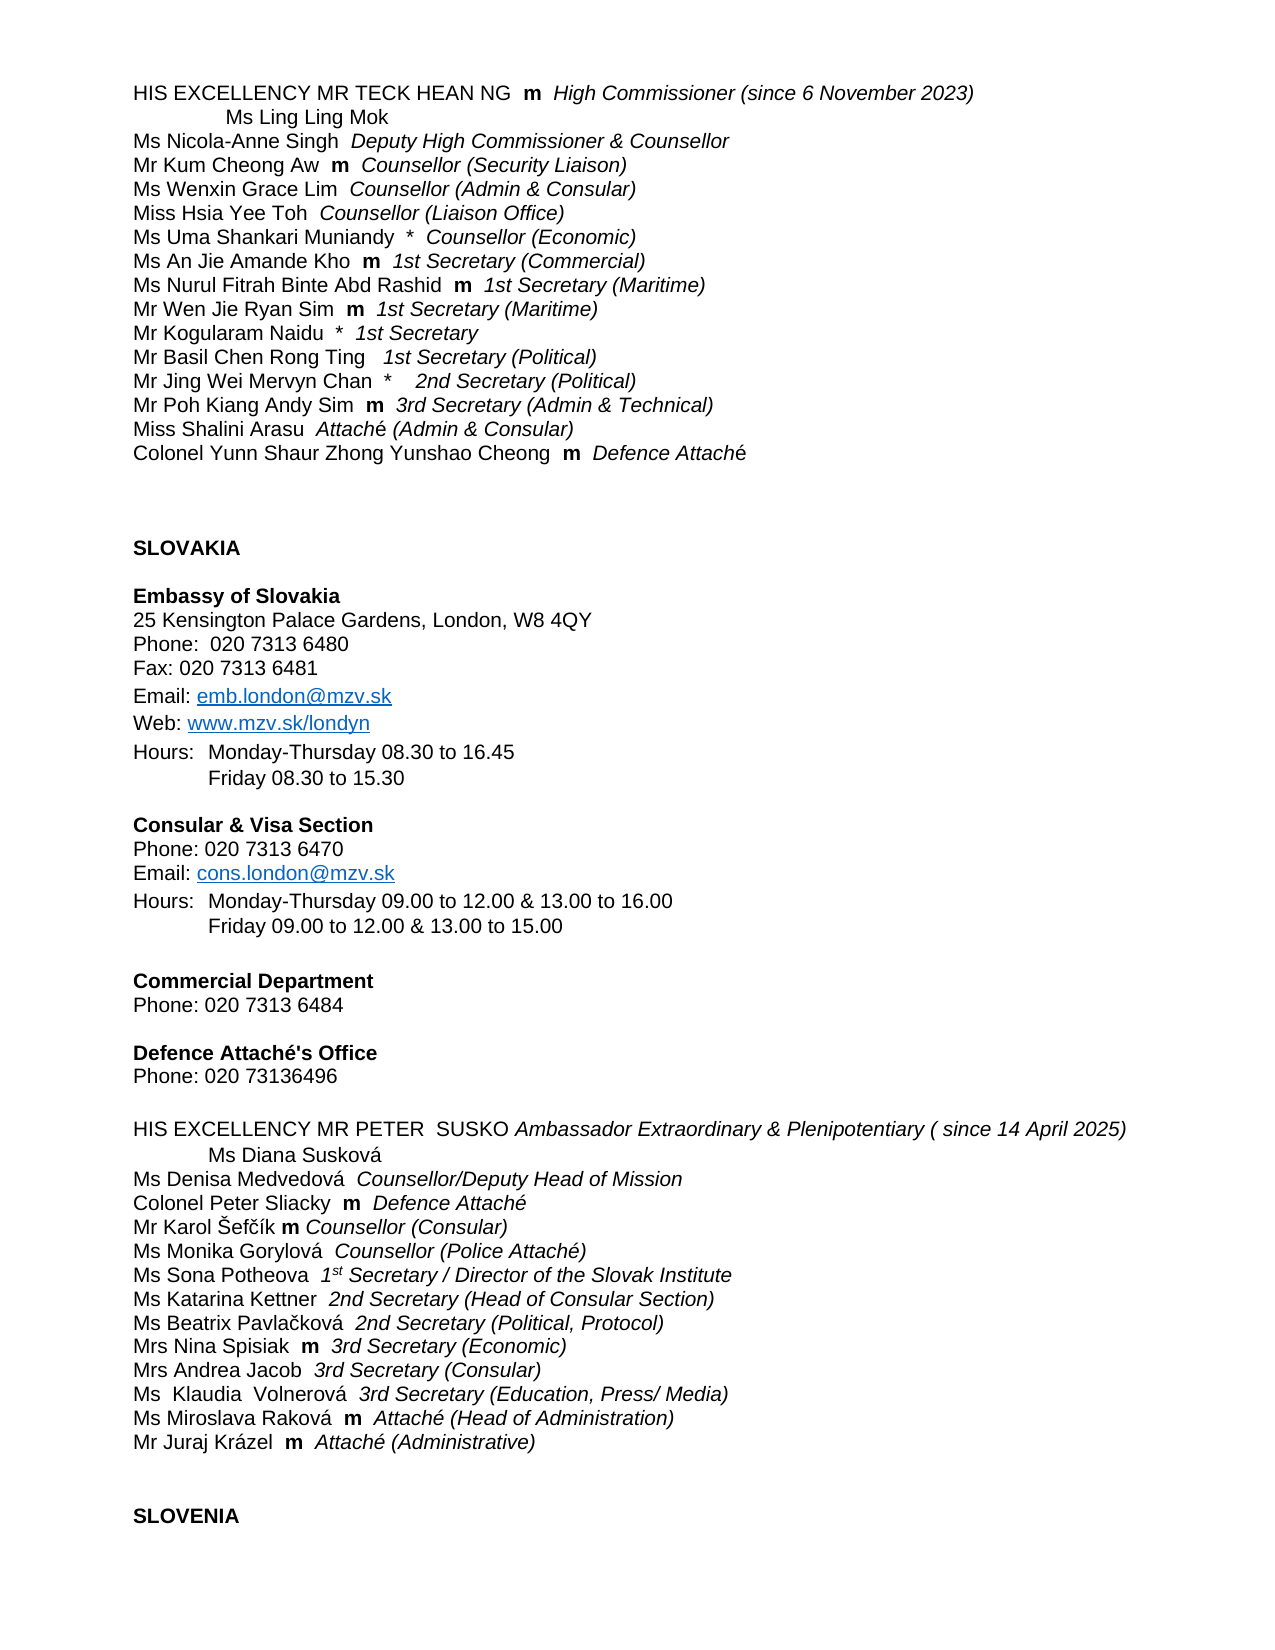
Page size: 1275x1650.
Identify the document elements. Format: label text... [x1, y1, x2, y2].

text Email: emb.london@mzv.sk [133, 683, 1181, 707]
text HIS EXCELLENCY MR TECK HEAN NG m High Commissioner (since 6 November 2023) [133, 81, 1181, 105]
text Mr Jing Wei Mervyn Chan * 2nd Secretary (Political) [133, 368, 1181, 392]
text Mr Wen Jie Ryan Sim m 1st Secretary (Maritime) [133, 297, 1181, 321]
text Mrs Nina Spisiak m 3rd Secretary (Economic) [133, 1334, 1181, 1358]
text Hours: Monday-Thursday 08.30 to 16.45 [133, 735, 1181, 765]
text Mrs Andrea Jacob 3rd Secretary (Consular) [133, 1358, 1181, 1382]
text Ms An Jie Amande Kho m 1st Secretary (Commercial) [133, 249, 1181, 273]
text Colonel Yunn Shaur Zhong Yunshao Cheong m Defence Attaché [133, 440, 1181, 464]
text Ms Wenxin Grace Lim Counsellor (Admin & Consular) [133, 177, 1181, 201]
text Defence Attaché's Office [133, 1040, 1181, 1064]
text SLOVAKIA [133, 536, 1181, 560]
text Miss Hsia Yee Toh Counsellor (Liaison Office) [133, 201, 1181, 225]
text Ms Nicola-Anne Singh Deputy High Commissioner & Counsellor [133, 129, 1181, 153]
text Ms Diana Susková [133, 1143, 1181, 1167]
text Mr Kum Cheong Aw m Counsellor (Security Liaison) [133, 153, 1181, 177]
text Commercial Department [133, 968, 1181, 992]
text Miss Shalini Arasu Attaché (Admin & Consular) [133, 416, 1181, 440]
text Phone: 020 7313 6484 [133, 992, 1181, 1016]
text Ms Klaudia Volnerová 3rd Secretary (Education, Press/ Media) [133, 1382, 1181, 1406]
text Ms Monika Gorylová Counsellor (Police Attaché) [133, 1238, 1181, 1262]
text Mr Basil Chen Rong Ting 1st Secretary (Political) [133, 344, 1181, 368]
text Phone: 020 7313 6470 [133, 837, 1181, 861]
text Phone: 020 73136496 [133, 1064, 1181, 1088]
text Fax: 020 7313 6481 [133, 656, 1181, 680]
text Ms Denisa Medvedová Counsellor/Deputy Head of Mission [133, 1167, 1181, 1191]
text HIS EXCELLENCY MR PETER SUSKO Ambassador Extraordinary & Plenipotentiary ( since 14 April 2025) [133, 1112, 1181, 1143]
text Email: cons.london@mzv.sk [133, 861, 1181, 885]
text Phone: 020 7313 6480 [133, 632, 1181, 656]
text Ms Ling Ling Mok [133, 105, 1181, 129]
text Friday 09.00 to 12.00 & 13.00 to 15.00 [133, 914, 1181, 938]
text Ms Uma Shankari Muniandy * Counsellor (Economic) [133, 225, 1181, 249]
text Ms Miroslava Raková m Attaché (Head of Administration) [133, 1406, 1181, 1430]
text Consular & Visa Section [133, 813, 1181, 837]
text Colonel Peter Sliacky m Defence Attaché [133, 1191, 1181, 1214]
text Ms Nurul Fitrah Binte Abd Rashid m 1st Secretary (Maritime) [133, 273, 1181, 297]
text Mr Poh Kiang Andy Sim m 3rd Secretary (Admin & Technical) [133, 392, 1181, 416]
text SLOVENIA [133, 1503, 1181, 1527]
text Ms Beatrix Pavlačková 2nd Secretary (Political, Protocol) [133, 1310, 1181, 1334]
text Web: www.mzv.sk/londyn [133, 711, 1181, 735]
text Friday 08.30 to 15.30 [133, 765, 1181, 789]
text Mr Kogularam Naidu * 1st Secretary [133, 321, 1181, 344]
text Hours: Monday-Thursday 09.00 to 12.00 & 13.00 to 16.00 [133, 885, 1181, 914]
text 25 Kensington Palace Gardens, London, W8 4QY [133, 608, 1181, 632]
text Mr Juraj Krázel m Attaché (Administrative) [133, 1430, 1181, 1454]
text Ms Sona Potheova 1st Secretary / Director of the Slovak Institute [133, 1262, 1181, 1286]
text Embassy of Slovakia [133, 584, 1181, 608]
text Mr Karol Šefčík m Counsellor (Consular) [133, 1214, 1181, 1238]
text Ms Katarina Kettner 2nd Secretary (Head of Consular Section) [133, 1286, 1181, 1310]
